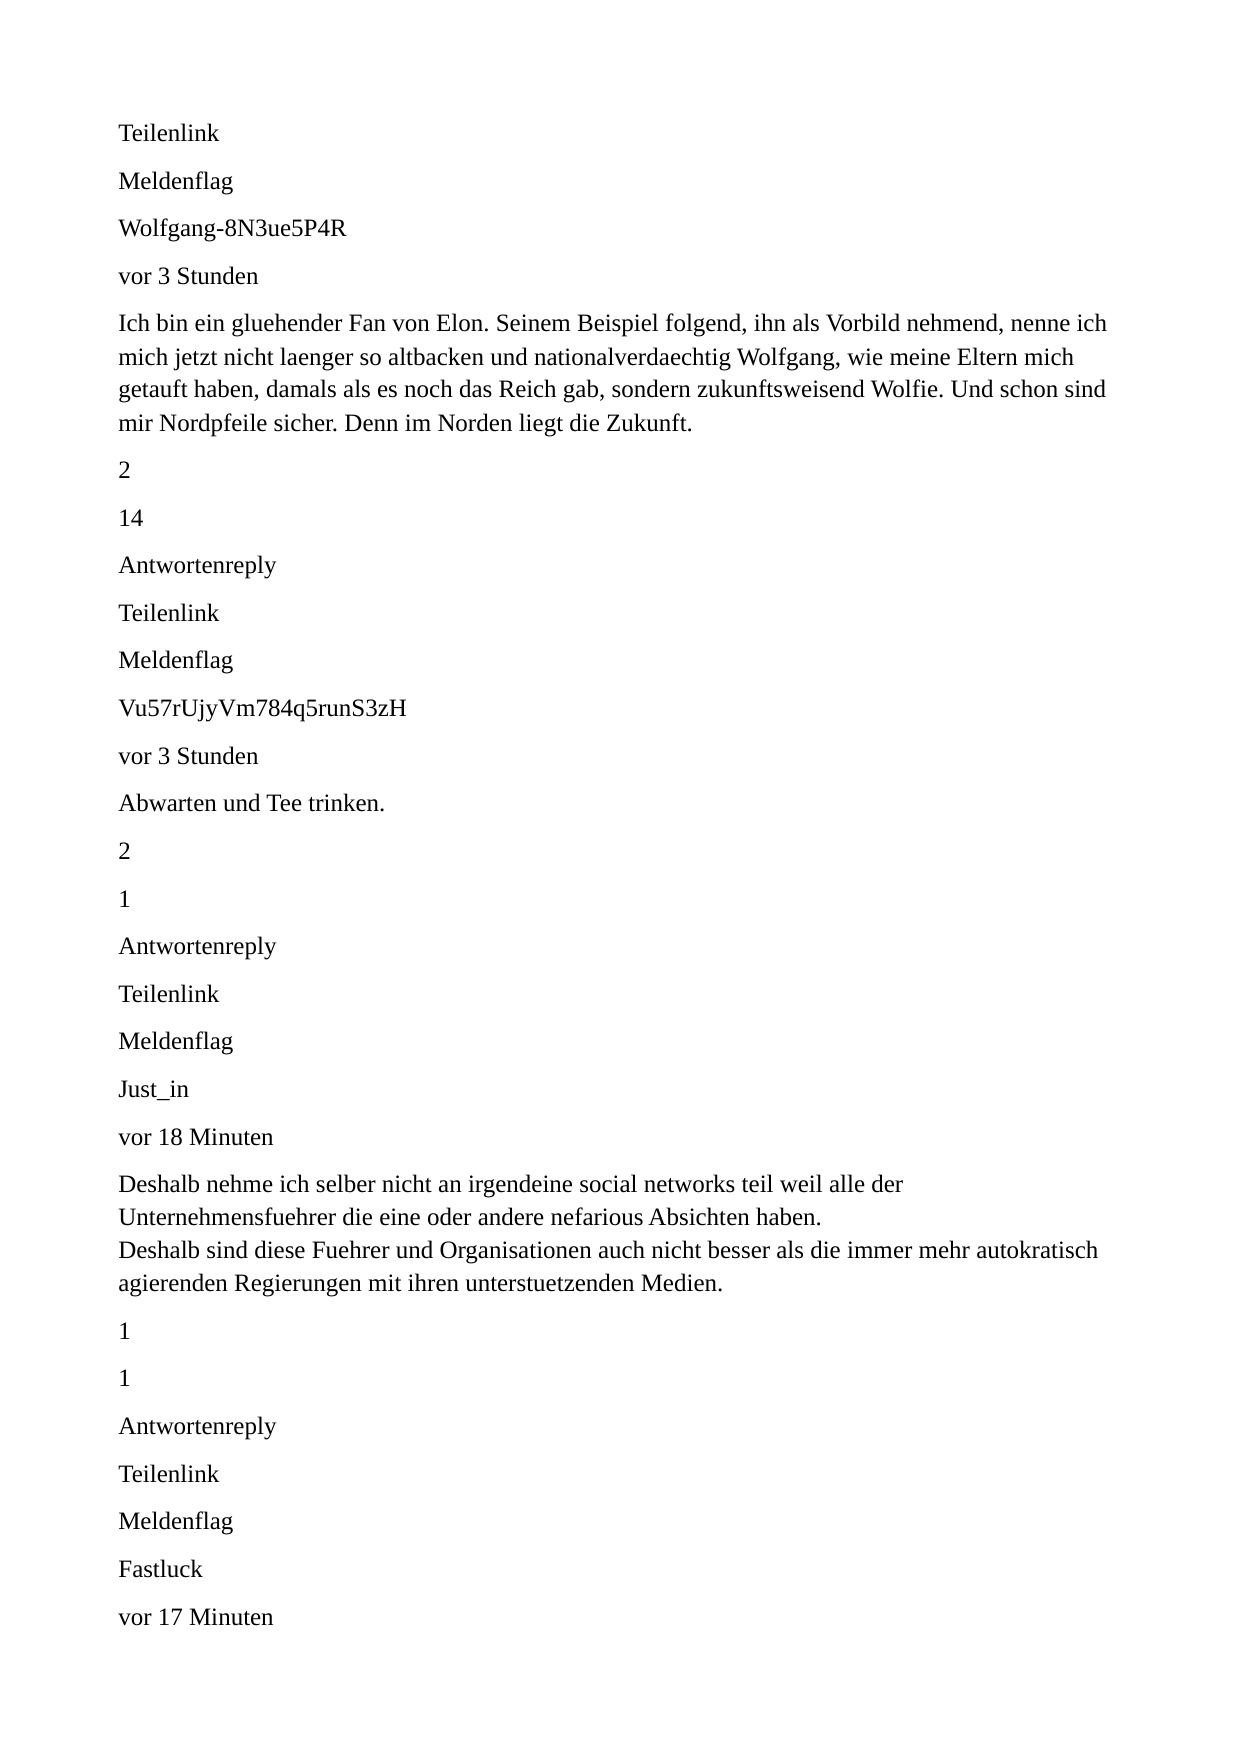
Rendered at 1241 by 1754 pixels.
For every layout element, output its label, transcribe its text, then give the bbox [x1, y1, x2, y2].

text Teilenlink [118, 598, 1122, 627]
text 2 [118, 455, 1122, 484]
text Meldenflag [118, 646, 1122, 674]
text Antwortenreply [118, 931, 1122, 960]
text vor 18 Minuten [118, 1122, 1122, 1150]
text Just_in [118, 1074, 1122, 1103]
text Deshalb nehme ich selber nicht an irgendeine social networks teil weil alle der Unternehmensfuehrer die eine oder andere nefarious Absichten haben. Deshalb sind diese Fuehrer und Organisationen auch nicht besser als die immer mehr autokratisch agierenden Regierungen mit ihren unterstuetzenden Medien. [118, 1169, 1122, 1297]
text Teilenlink [118, 979, 1122, 1008]
text Fastluck [118, 1554, 1122, 1583]
text Antwortenreply [118, 550, 1122, 579]
text Antwortenreply [118, 1411, 1122, 1440]
text Ich bin ein gluehender Fan von Elon. Seinem Beispiel folgend, ihn als Vorbild nehmend, nenne ich mich jetzt nicht laenger so altbacken und nationalverdaechtig Wolfgang, wie meine Eltern mich getauft haben, damals als es noch das Reich gab, sondern zukunftsweisend Wolfie. Und schon sind mir Nordpfeile sicher. Denn im Norden liegt die Zukunft. [118, 308, 1122, 436]
text 1 [118, 1363, 1122, 1392]
text Teilenlink [118, 118, 1122, 147]
text vor 17 Minuten [118, 1602, 1122, 1630]
text 14 [118, 503, 1122, 532]
text Wolfgang-8N3ue5P4R [118, 213, 1122, 242]
text vor 3 Stunden [118, 741, 1122, 769]
text Abwarten und Tee trinken. [118, 788, 1122, 817]
text Meldenflag [118, 1506, 1122, 1535]
text vor 3 Stunden [118, 261, 1122, 290]
text 1 [118, 884, 1122, 912]
text Meldenflag [118, 166, 1122, 194]
text 1 [118, 1316, 1122, 1345]
text 2 [118, 836, 1122, 865]
text Vu57rUjyVm784q5runS3zH [118, 693, 1122, 722]
text Teilenlink [118, 1459, 1122, 1487]
text Meldenflag [118, 1026, 1122, 1055]
